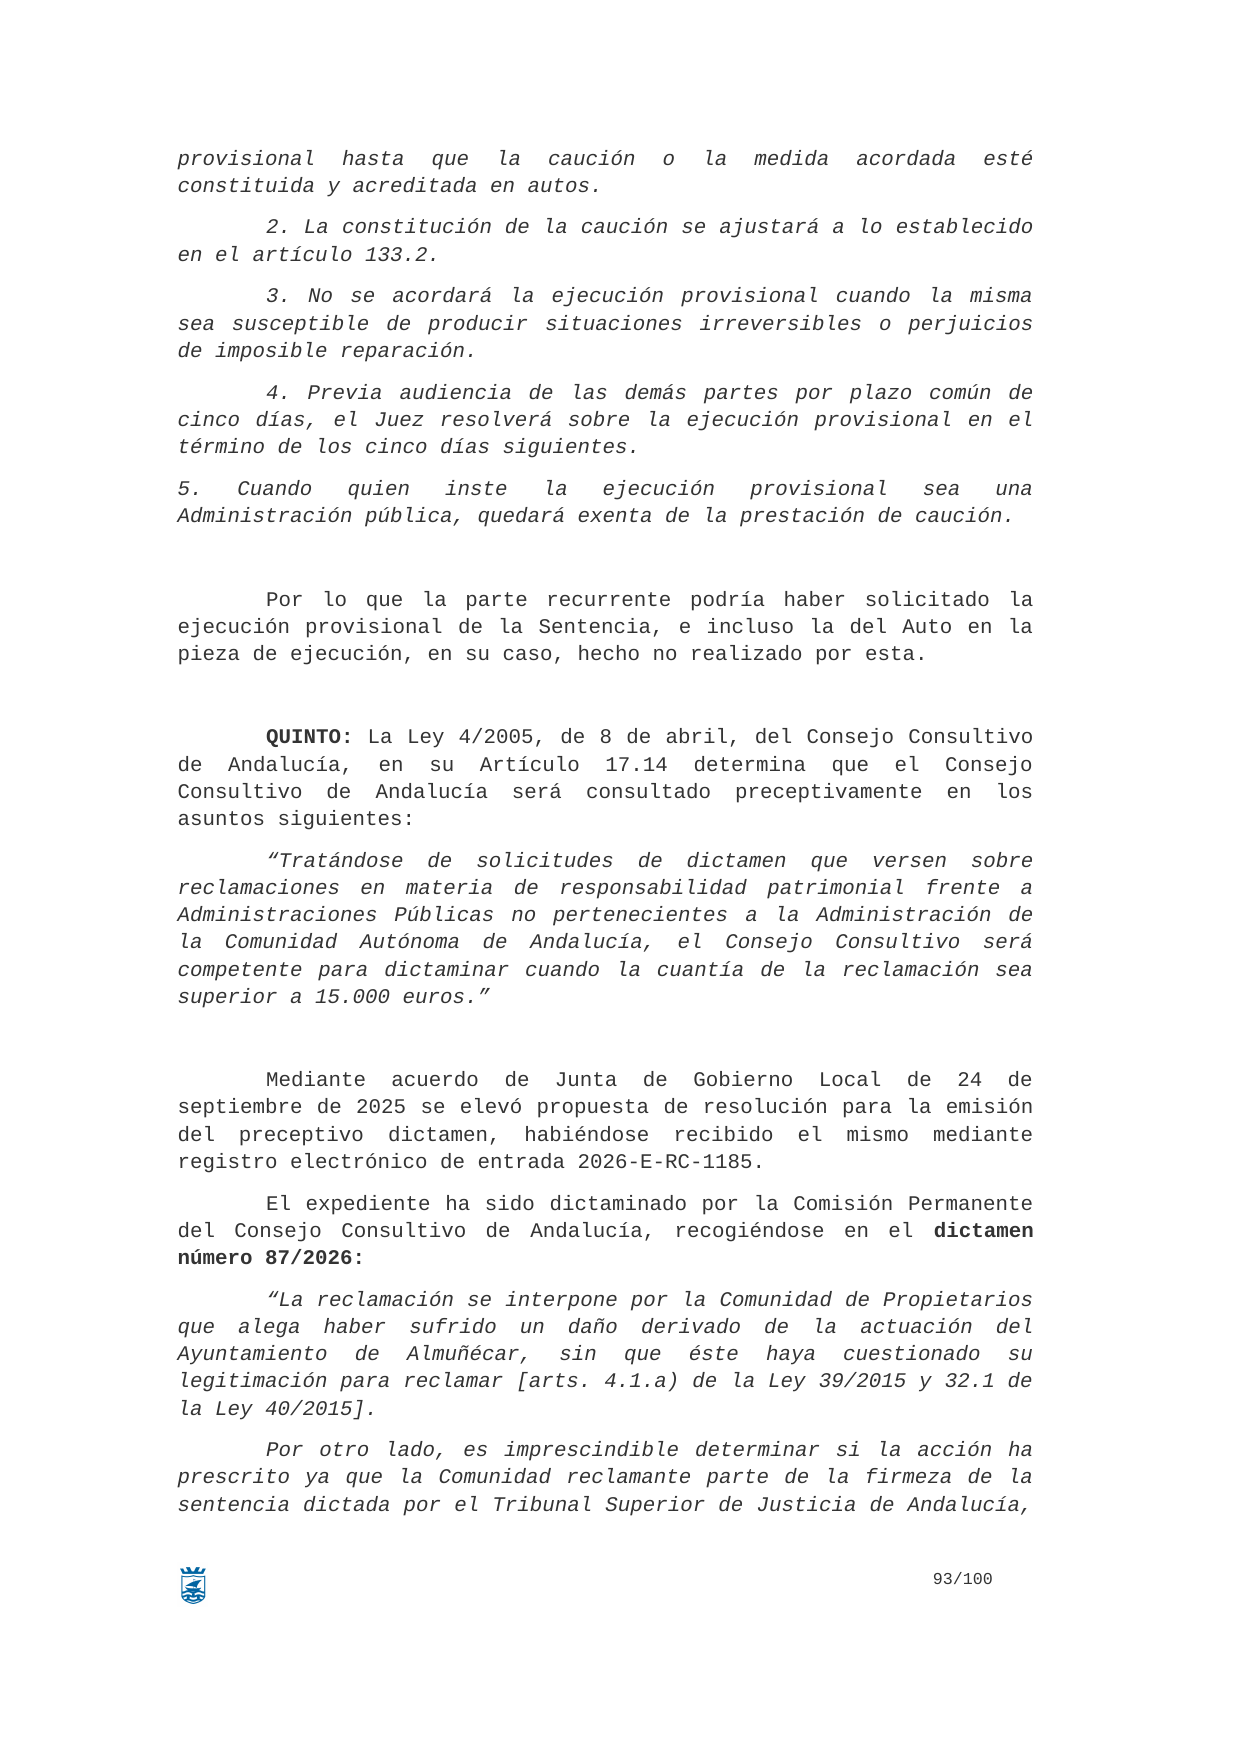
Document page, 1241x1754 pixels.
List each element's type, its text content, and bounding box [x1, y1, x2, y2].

text Mediante acuerdo de Junta de Gobierno Local de 24 de septiembre de 2025 se elevó propuesta de resolución para la emisión del preceptivo dictamen, habiéndose recibido el mismo mediante registro electrónico de entrada 2026-E-RC-1185. [177, 1069, 1033, 1174]
text 4. Previa audiencia de las demás partes por plazo común de cinco días, el Juez resolverá sobre la ejecución provisional en el término de los cinco días siguientes. [177, 382, 1033, 460]
text Por otro lado, es imprescindible determinar si la acción ha prescrito ya que la Comunidad reclamante parte de la firmeza de la sentencia dictada por el Tribunal Superior de Justicia de Andalucía, [177, 1439, 1033, 1517]
text QUINTO: La Ley 4/2005, de 8 de abril, del Consejo Consultivo de Andalucía, en su Artículo 17.14 determina que el Consejo Consultivo de Andalucía será consultado preceptivamente en los asuntos siguientes: [177, 726, 1033, 832]
text 3. No se acordará la ejecución provisional cuando la misma sea susceptible de producir situaciones irreversibles o perjuicios de imposible reparación. [177, 286, 1033, 363]
text “La reclamación se interpone por la Comunidad de Propietarios que alega haber sufrido un daño derivado de la actuación del Ayuntamiento de Almuñécar, sin que éste haya cuestionado su legitimación para reclamar [arts. 4.1.a) de la Ley 39/2015 y 32.1 de la Ley 40/2015]. [177, 1289, 1033, 1421]
text provisional hasta que la caución o la medida acordada esté constituida y acreditada en autos. [177, 148, 1033, 198]
text 5. Cuando quien inste la ejecución provisional sea una Administración pública, quedará exenta de la prestación de caución. [177, 478, 1033, 529]
text 2. La constitución de la caución se ajustará a lo establecido en el artículo 133.2. [177, 217, 1033, 267]
picture [177, 1562, 208, 1607]
text “Tratándose de solicitudes de dictamen que versen sobre reclamaciones en materia de responsabilidad patrimonial frente a Administraciones Públicas no pertenecientes a la Administración de la Comunidad Autónoma de Andalucía, el Consejo Consultivo será competente para dictaminar cuando la cuantía de la reclamación sea superior a 15.000 euros.” [177, 850, 1033, 1009]
text Por lo que la parte recurrente podría haber solicitado la ejecución provisional de la Sentencia, e incluso la del Auto en la pieza de ejecución, en su caso, hecho no realizado por esta. [177, 588, 1033, 667]
text El expediente ha sido dictaminado por la Comisión Permanente del Consejo Consultivo de Andalucía, recogiéndose en el dictamen número 87/2026: [177, 1193, 1033, 1271]
